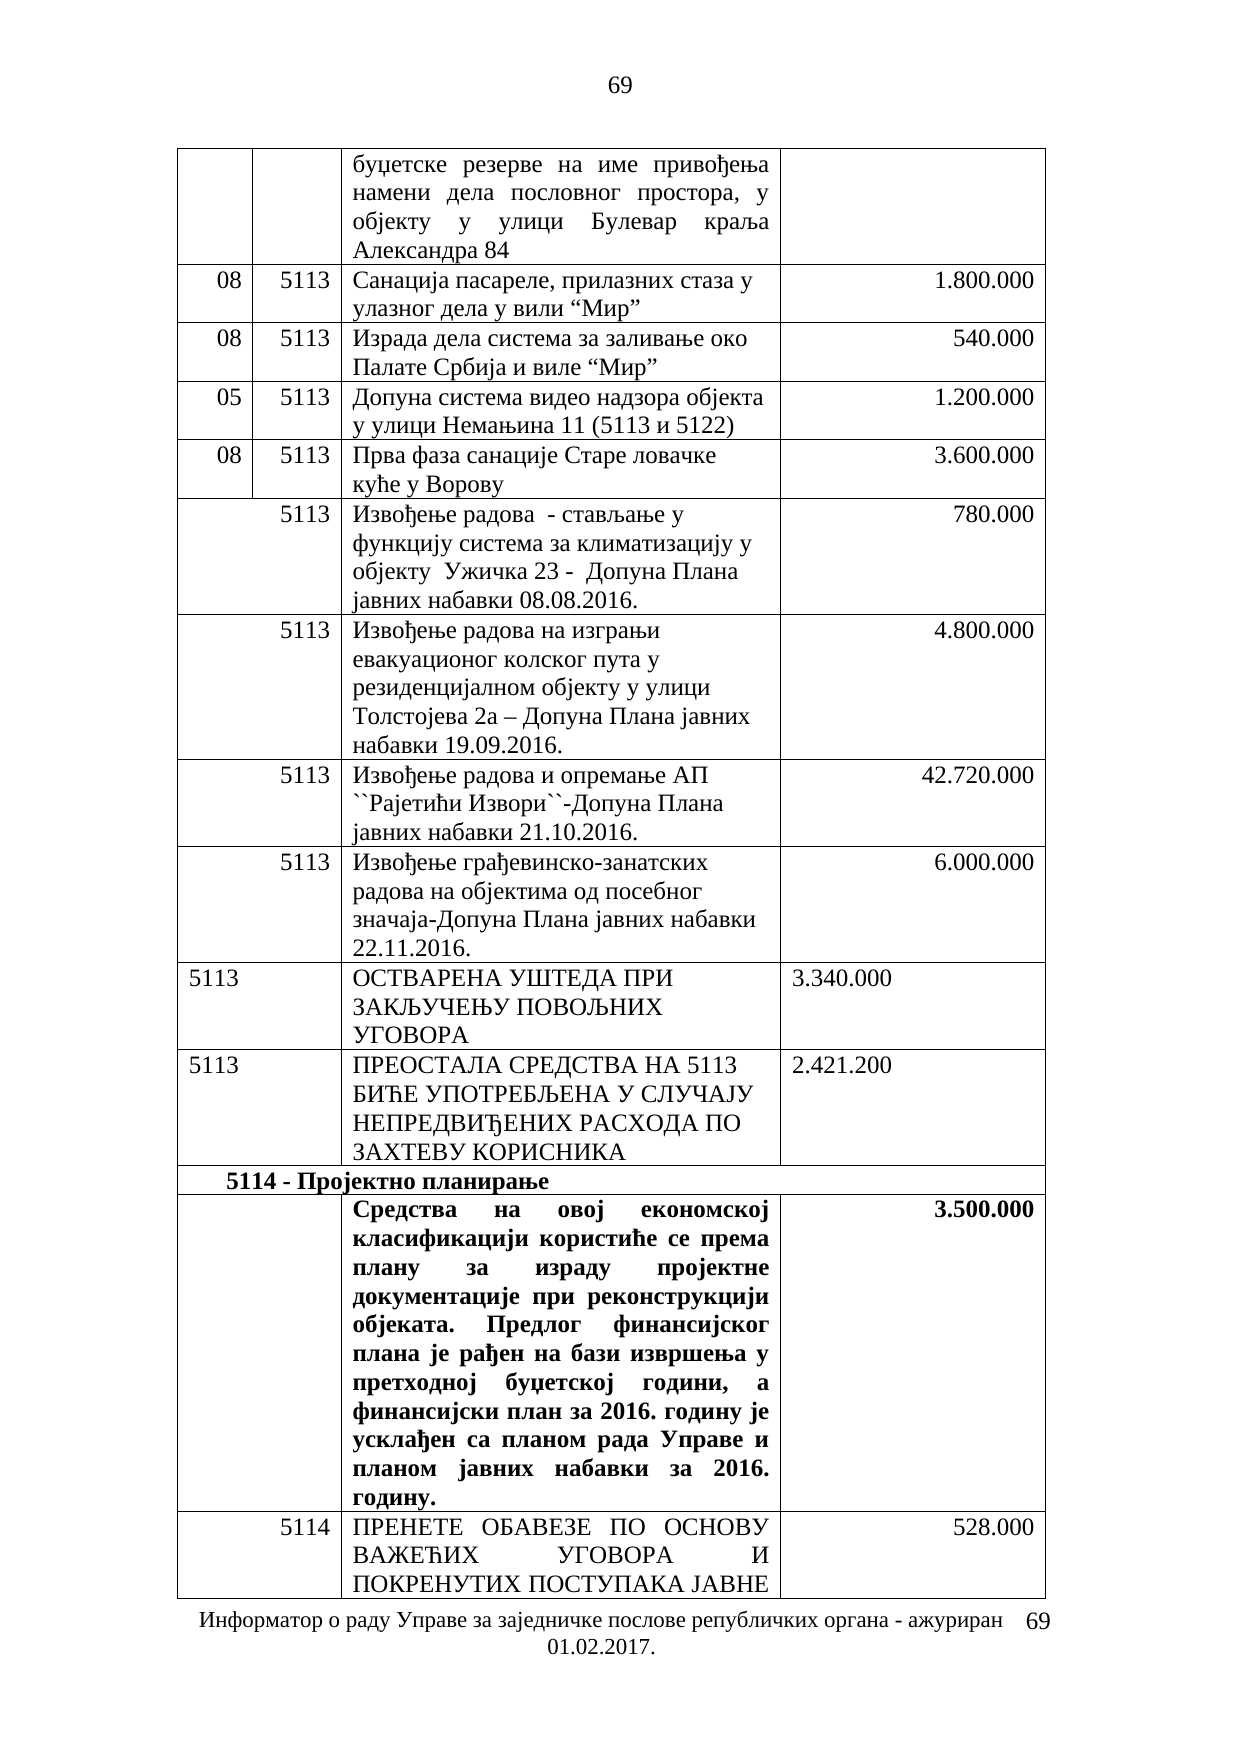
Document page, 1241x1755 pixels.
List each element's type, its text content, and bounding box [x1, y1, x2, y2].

table_cell Санација пасареле, прилазних стаза у улазног дела у вили “Мир” [342, 265, 780, 322]
table_cell Прва фаза санације Старе ловачке куће у Ворову [342, 440, 780, 498]
table_cell [781, 149, 1045, 264]
table_cell 08 [178, 323, 252, 381]
table_cell Извођење радова и опремање АП ``Рајетићи Извори``-Допуна Плана јавних набавки 21.10.2016. [342, 760, 780, 846]
table_cell 5113 [178, 1050, 341, 1165]
table_cell 5113 [178, 499, 341, 614]
table_cell 5113 [178, 847, 341, 962]
table_cell 5113 [178, 760, 341, 846]
table_cell [253, 149, 341, 264]
table_cell 528.000 [781, 1512, 1045, 1598]
table_cell 5113 [253, 323, 341, 381]
table_cell Средства на овој економској класификацији користиће се према плану за израду пројектне документације при реконструкцији објеката. Предлог финансијског плана је рађен на бази извршења у претходној буџетској години, а финансијски план за 2016. годину је усклађен са планом рада Управе и планом јавних набавки за 2016. годину. [342, 1195, 780, 1511]
table_cell ПРЕОСТАЛА СРЕДСТВА НА 5113 БИЋЕ УПОТРЕБЉЕНА У СЛУЧАЈУ НЕПРЕДВИЂЕНИХ РАСХОДА ПО ЗАХТЕВУ КОРИСНИКА [342, 1050, 780, 1165]
table_cell ПРЕНЕТЕ ОБАВЕЗЕ ПО ОСНОВУ ВАЖЕЋИХ УГОВОРА И ПОКРЕНУТИХ ПОСТУПАКА ЈАВНЕ [342, 1512, 780, 1598]
table_cell ОСТВАРЕНА УШТЕДА ПРИ ЗАКЉУЧЕЊУ ПОВОЉНИХ УГОВОРА [342, 963, 780, 1049]
table_cell Израда дела система за заливање око Палате Србија и виле “Мир” [342, 323, 780, 381]
table_cell 5113 [253, 265, 341, 322]
table_cell 1.200.000 [781, 382, 1045, 439]
table_cell 5113 [178, 963, 341, 1049]
table_cell буџетске резерве на име привођења намени дела пословног простора, у објекту у улици Булевар краља Александра 84 [342, 149, 780, 264]
table_cell 5113 [253, 440, 341, 498]
table_cell Извођење радова на изграњи евакуационог колског пута у резиденцијалном објекту у улици Толстојева 2а – Допуна Плана јавних набавки 19.09.2016. [342, 615, 780, 759]
table_cell 2.421.200 [781, 1050, 1045, 1165]
table_cell 4.800.000 [781, 615, 1045, 759]
table_cell 6.000.000 [781, 847, 1045, 962]
table_cell 08 [178, 440, 252, 498]
table_cell Извођење радова - стављање у функцију система за климатизацију у објекту Ужичка 23 - Допуна Плана јавних набавки 08.08.2016. [342, 499, 780, 614]
table_cell 540.000 [781, 323, 1045, 381]
table_cell 5114 [178, 1512, 341, 1598]
table_cell 5113 [178, 615, 341, 759]
table_cell Извођење грађевинско-занатских радова на објектима од посебног значаја-Допуна Плана јавних набавки 22.11.2016. [342, 847, 780, 962]
table_cell 3.600.000 [781, 440, 1045, 498]
table_cell [178, 149, 252, 264]
table_cell 3.340.000 [781, 963, 1045, 1049]
table_cell 3.500.000 [781, 1195, 1045, 1511]
table_cell Допуна система видео надзора објекта у улици Немањина 11 (5113 и 5122) [342, 382, 780, 439]
table_cell 42.720.000 [781, 760, 1045, 846]
table_cell 08 [178, 265, 252, 322]
table_cell 5113 [253, 382, 341, 439]
table_cell 780.000 [781, 499, 1045, 614]
table_cell 5114 - Пројектно планирање [178, 1166, 1045, 1193]
table_cell 05 [178, 382, 252, 439]
table_cell 1.800.000 [781, 265, 1045, 322]
table_cell [178, 1195, 341, 1511]
